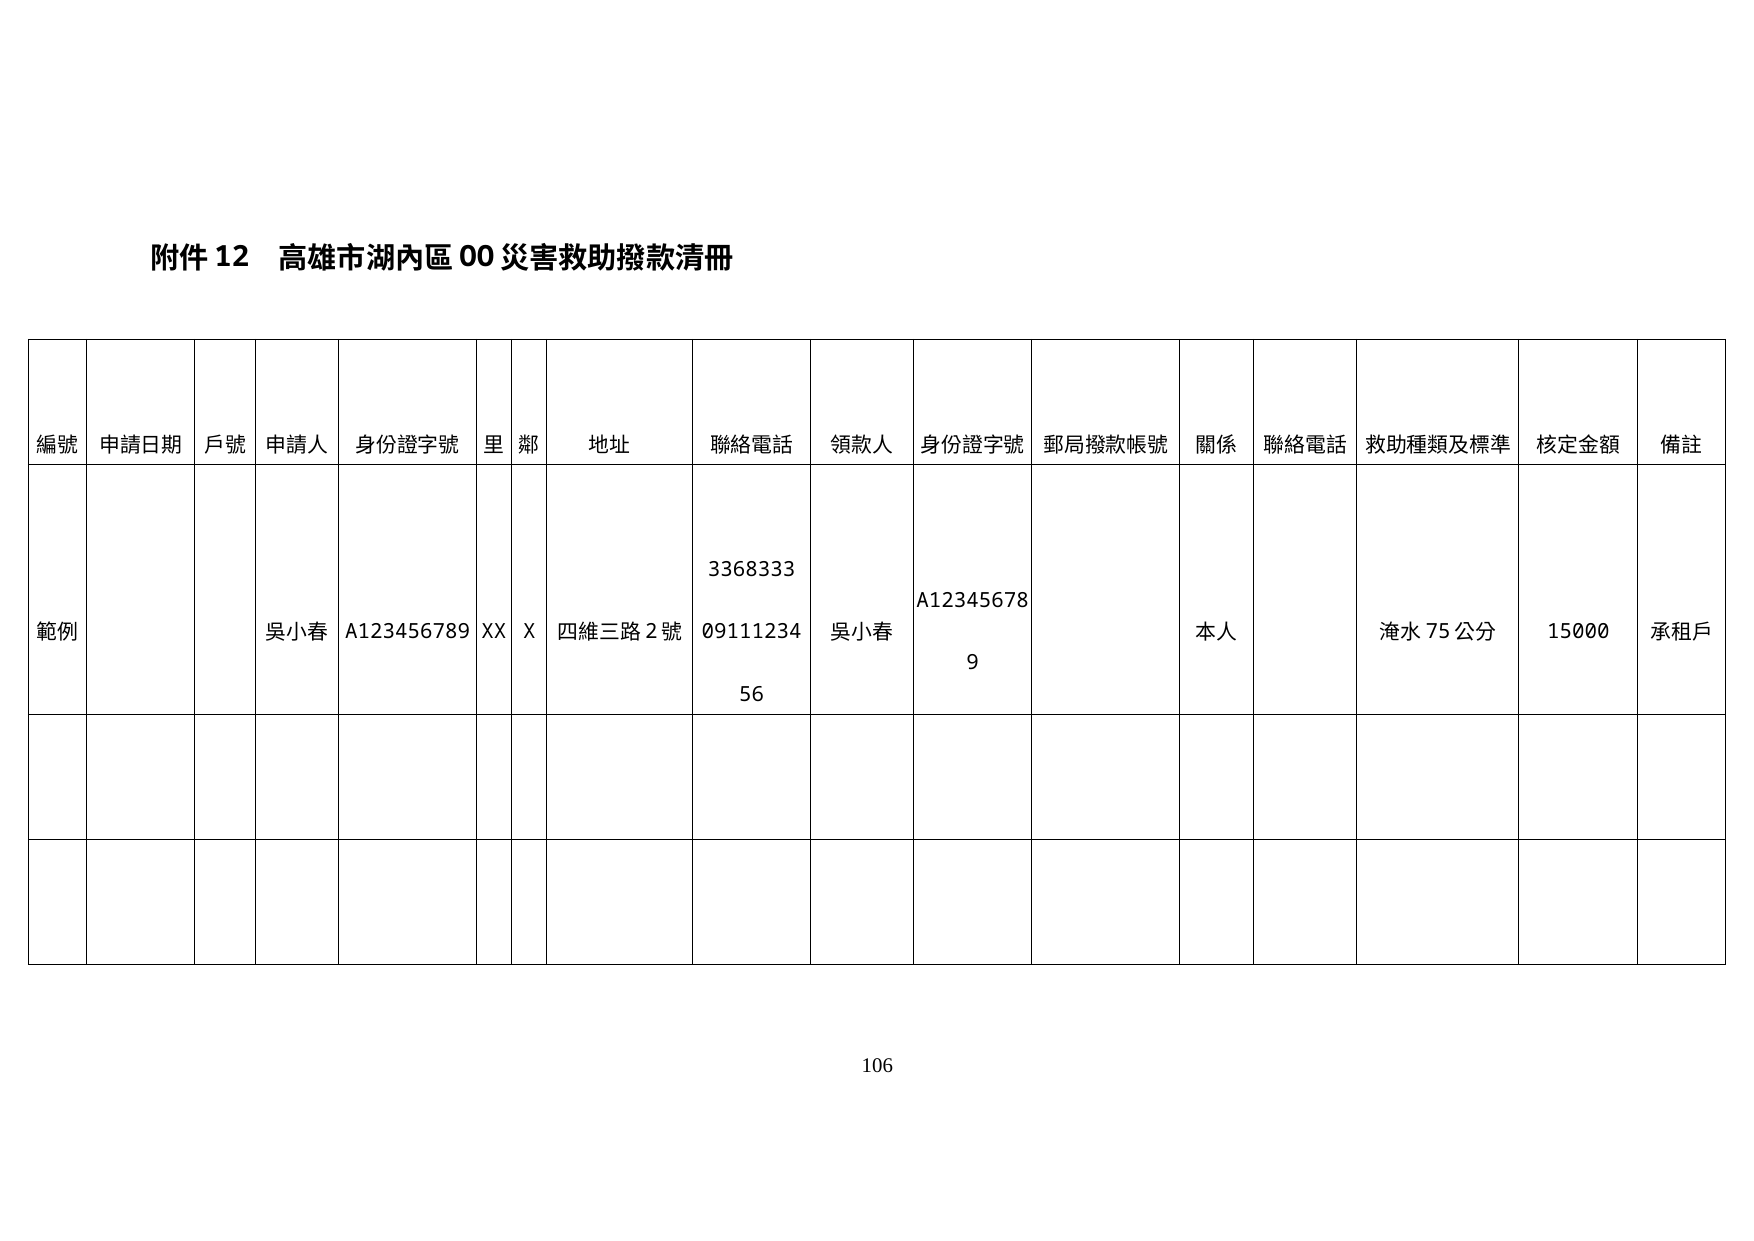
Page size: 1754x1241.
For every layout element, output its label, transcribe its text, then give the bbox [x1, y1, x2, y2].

table_header 備註 [1638, 340, 1725, 464]
table_header 申請日期 [87, 340, 194, 464]
table_cell [693, 840, 810, 964]
table_header 領款人 [811, 340, 913, 464]
table_cell [547, 840, 692, 964]
table_cell [693, 715, 810, 839]
table_cell [87, 715, 194, 839]
table_cell A123456789 [339, 465, 476, 714]
table_cell [1032, 465, 1179, 714]
table_cell 本人 [1180, 465, 1253, 714]
table_cell [914, 840, 1031, 964]
table_cell [1519, 840, 1637, 964]
table_cell [256, 715, 338, 839]
table_header 戶號 [195, 340, 255, 464]
table_cell 吳小春 [811, 465, 913, 714]
table_cell [29, 715, 86, 839]
table_cell [195, 715, 255, 839]
table_cell [195, 465, 255, 714]
table_cell [29, 840, 86, 964]
table_cell A123456789 [914, 465, 1031, 714]
table_cell [339, 715, 476, 839]
table_cell [195, 840, 255, 964]
table_cell [1180, 715, 1253, 839]
table_header 身份證字號 [339, 340, 476, 464]
table_cell [1032, 840, 1179, 964]
table_header 里 [477, 340, 511, 464]
table_cell [547, 715, 692, 839]
table_cell [477, 840, 511, 964]
text 附件12 高雄市湖內區ΟΟ災害救助撥款清冊 [150, 214, 1604, 276]
table_cell 吳小春 [256, 465, 338, 714]
table_cell [811, 715, 913, 839]
table_header 核定金額 [1519, 340, 1637, 464]
table_header 編號 [29, 340, 86, 464]
table_header 關係 [1180, 340, 1253, 464]
table_cell [1254, 715, 1356, 839]
table_cell 四維三路2號 [547, 465, 692, 714]
table_cell [1032, 715, 1179, 839]
table_cell X [512, 465, 546, 714]
table_cell [914, 715, 1031, 839]
table_cell [256, 840, 338, 964]
table_cell 承租戶 [1638, 465, 1725, 714]
table_cell [339, 840, 476, 964]
table_cell [1254, 840, 1356, 964]
table_cell [87, 840, 194, 964]
table_cell [512, 715, 546, 839]
table_cell 範例 [29, 465, 86, 714]
table_header 救助種類及標準 [1357, 340, 1518, 464]
table_cell [811, 840, 913, 964]
table_header 身份證字號 [914, 340, 1031, 464]
table_cell [477, 715, 511, 839]
table_cell [1638, 715, 1725, 839]
table_cell 淹水75公分 [1357, 465, 1518, 714]
table_cell 15000 [1519, 465, 1637, 714]
table_cell [87, 465, 194, 714]
table_cell 3368333 0911123456 [693, 465, 810, 714]
table_header 鄰 [512, 340, 546, 464]
table_header 地址 [547, 340, 692, 464]
table_cell [1180, 840, 1253, 964]
table_header 聯絡電話 [693, 340, 810, 464]
table_cell XX [477, 465, 511, 714]
table_cell [1357, 840, 1518, 964]
table_header 申請人 [256, 340, 338, 464]
table_cell [1638, 840, 1725, 964]
table_header 郵局撥款帳號 [1032, 340, 1179, 464]
table_cell [1357, 715, 1518, 839]
table_header 聯絡電話 [1254, 340, 1356, 464]
table_cell [512, 840, 546, 964]
table_cell [1519, 715, 1637, 839]
table_cell [1254, 465, 1356, 714]
